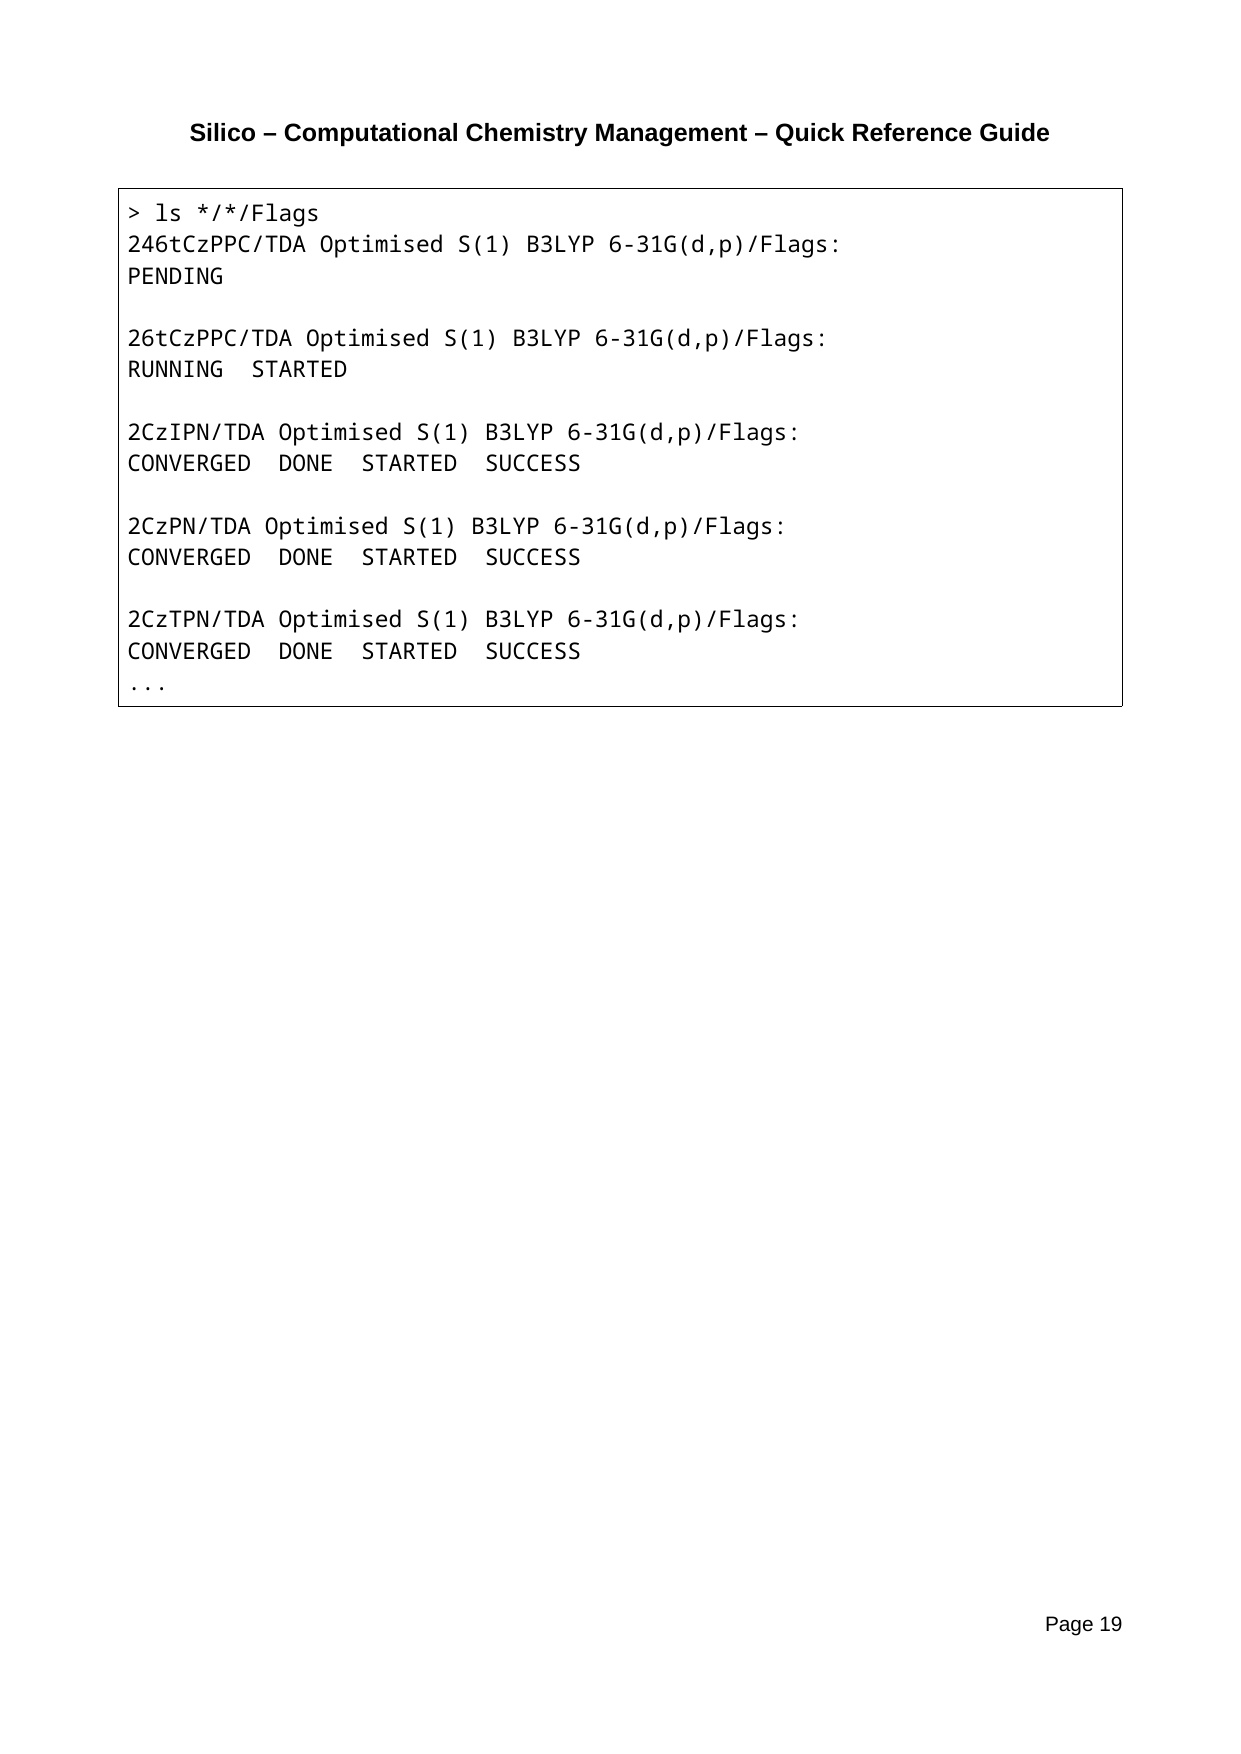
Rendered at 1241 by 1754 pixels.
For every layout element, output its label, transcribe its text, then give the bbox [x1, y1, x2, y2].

text 26tCzPPC/TDA Optimised S(1) B3LYP 6-31G(d,p)/Flags: [127, 322, 1113, 353]
text 2CzPN/TDA Optimised S(1) B3LYP 6-31G(d,p)/Flags: [127, 510, 1113, 541]
text 246tCzPPC/TDA Optimised S(1) B3LYP 6-31G(d,p)/Flags: [127, 228, 1113, 260]
text PENDING [127, 260, 1113, 291]
text CONVERGED DONE STARTED SUCCESS [127, 635, 1113, 666]
text RUNNING STARTED [127, 353, 1113, 385]
text ... [127, 666, 1113, 697]
text > ls */*/Flags [127, 197, 1113, 228]
text CONVERGED DONE STARTED SUCCESS [127, 447, 1113, 478]
text 2CzTPN/TDA Optimised S(1) B3LYP 6-31G(d,p)/Flags: [127, 603, 1113, 635]
text CONVERGED DONE STARTED SUCCESS [127, 541, 1113, 572]
text 2CzIPN/TDA Optimised S(1) B3LYP 6-31G(d,p)/Flags: [127, 416, 1113, 447]
